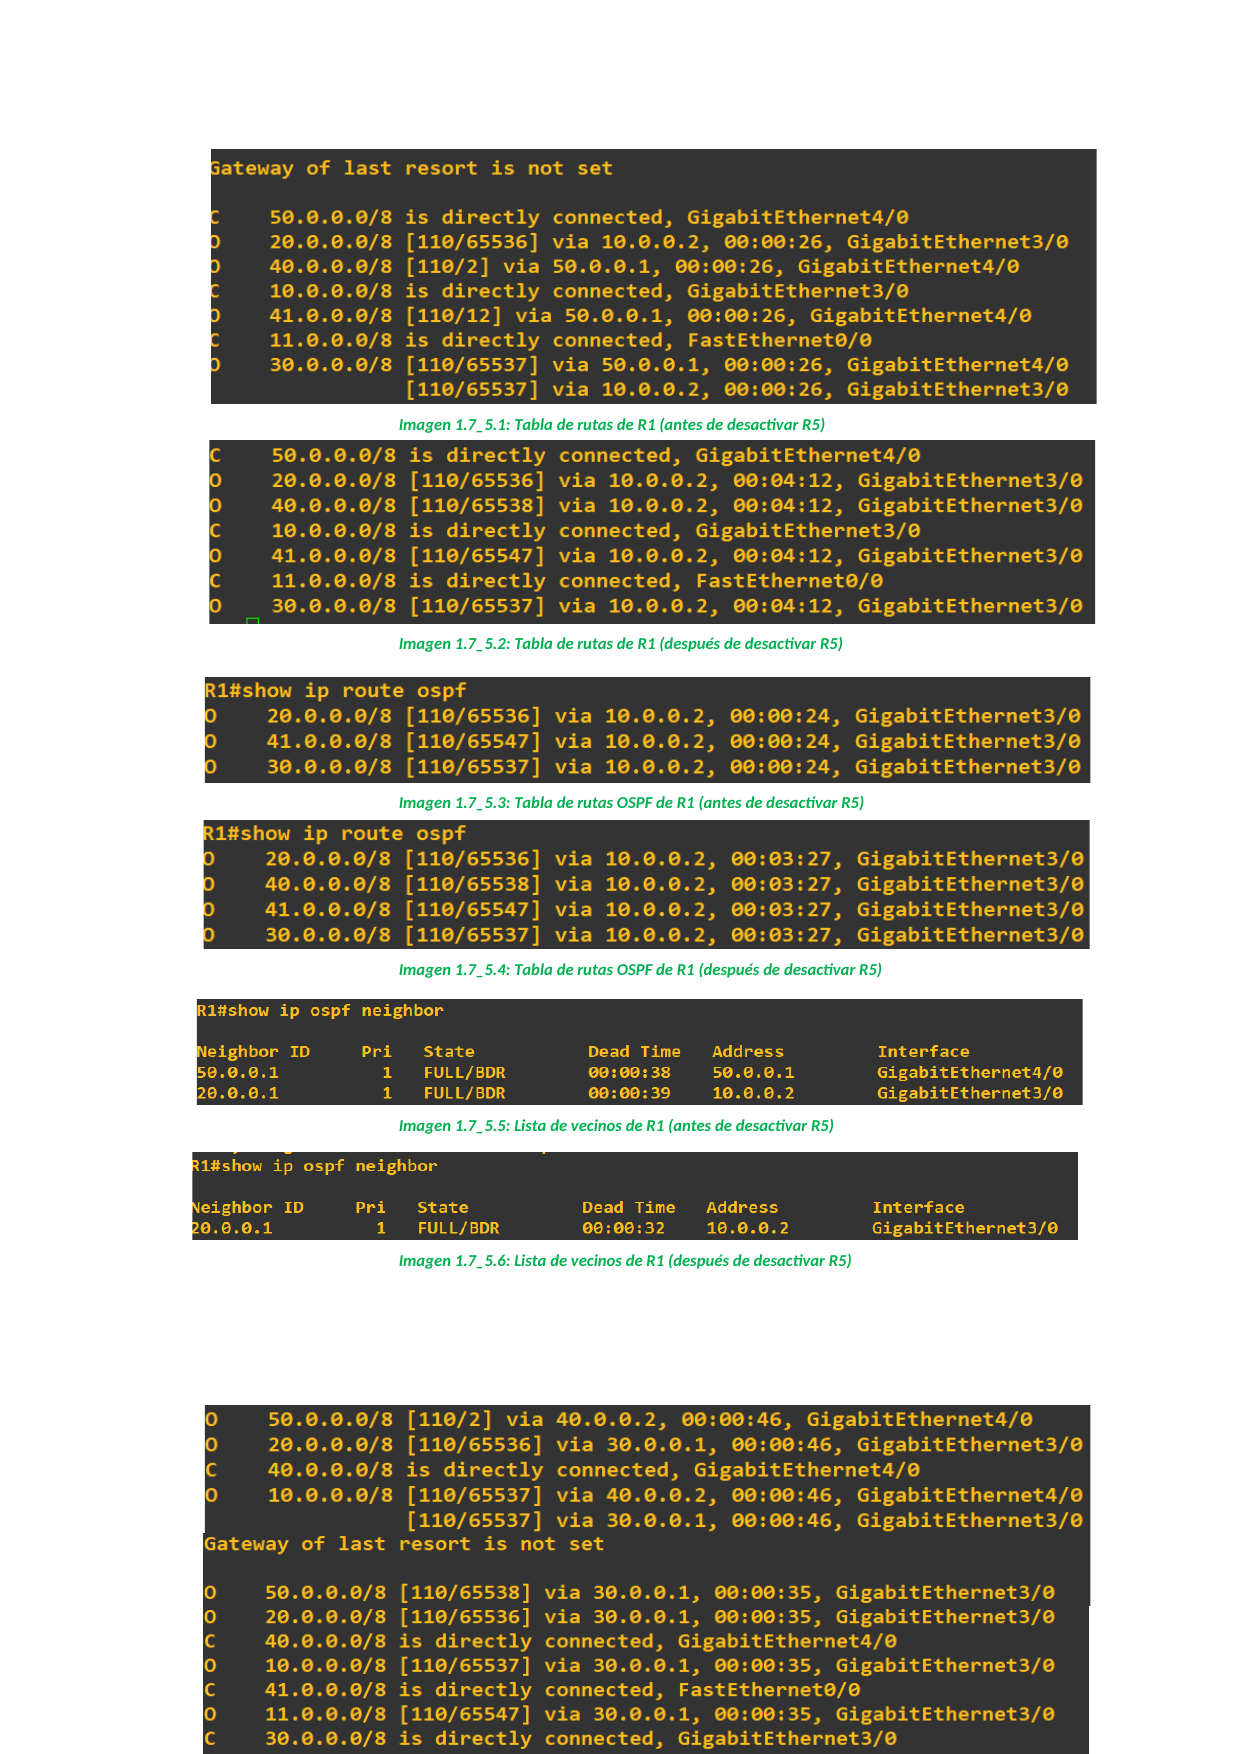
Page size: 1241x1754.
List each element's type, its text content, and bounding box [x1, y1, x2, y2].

text Imagen 1.7_5.5: Lista de vecinos de R1 (antes de desactivar R5) [325, 1105, 1063, 1135]
text Imagen 1.7_5.3: Tabla de rutas OSPF de R1 (antes de desactivar R5) [398, 783, 1063, 813]
text Imagen 1.7_5.2: Tabla de rutas de R1 (después de desactivar R5) [398, 624, 1063, 654]
text Imagen 1.7_5.6: Lista de vecinos de R1 (después de desactivar R5) [325, 1240, 1063, 1270]
text Imagen 1.7_5.4: Tabla de rutas OSPF de R1 (después de desactivar R5) [325, 949, 1063, 979]
text Imagen 1.7_5.1: Tabla de rutas de R1 (antes de desactivar R5) [398, 404, 1063, 434]
